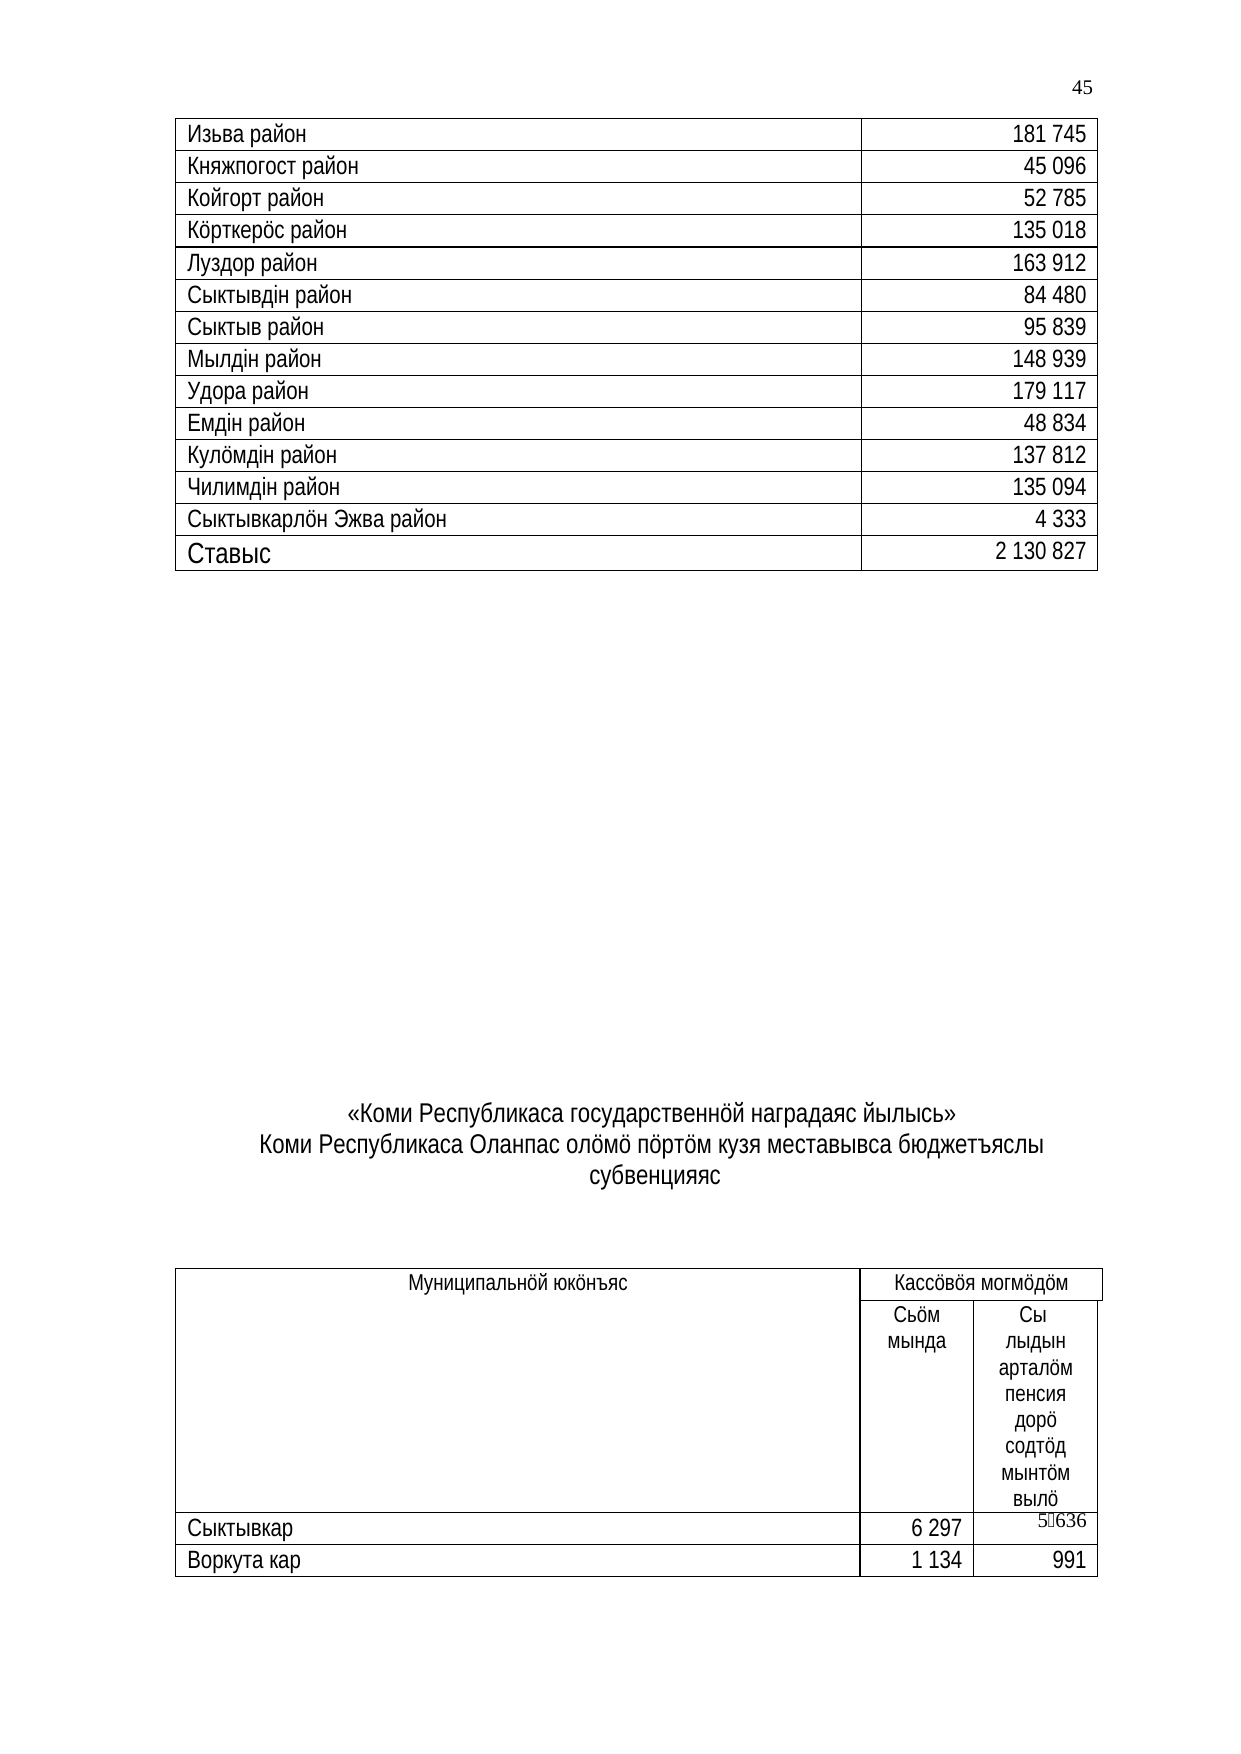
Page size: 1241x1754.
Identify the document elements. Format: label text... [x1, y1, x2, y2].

table_cell [1098, 182, 1148, 214]
table_cell Кöрткерöс район [176, 215, 861, 246]
table_cell [1098, 150, 1148, 182]
table_cell Емдiн район [176, 408, 861, 439]
table_cell 137 812 [862, 440, 1097, 471]
table_cell Сы лыдын арталöм пенсия дорö содтöд мынтöм вылö [974, 1301, 1097, 1512]
table_cell Кулöмдiн район [176, 440, 861, 471]
table_cell 95 839 [862, 312, 1097, 343]
table_cell [1098, 343, 1148, 375]
table_cell Воркута кар [176, 1545, 859, 1576]
table_cell Чилимдiн район [176, 472, 861, 503]
table_cell Сьöм мында [861, 1301, 973, 1512]
table_cell 6 297 [861, 1513, 973, 1544]
table_cell 84 480 [862, 280, 1097, 311]
table_cell Сыктывдiн район [176, 280, 861, 311]
table_cell 45 096 [862, 151, 1097, 182]
table_cell [1098, 279, 1148, 311]
table_cell Койгорт район [176, 183, 861, 214]
table_cell [1098, 118, 1148, 150]
table_cell [1098, 1300, 1148, 1512]
table_cell Ставыс [176, 536, 861, 570]
text субвенцияяс [187, 1159, 1093, 1190]
table_cell 991 [974, 1545, 1097, 1576]
table_cell [1098, 1544, 1148, 1576]
table_cell 135 018 [862, 215, 1097, 246]
table_cell Сыктывкар [176, 1513, 859, 1544]
table_cell Княжпогост район [176, 151, 861, 182]
table_cell [1098, 535, 1148, 570]
table_cell Удора район [176, 376, 861, 407]
table_cell 2 130 827 [862, 536, 1097, 570]
table_header [1103, 1268, 1148, 1300]
table_header Муниципальнöй юкöнъяс [176, 1269, 859, 1512]
table_cell 1 134 [861, 1545, 973, 1576]
table_cell 4 333 [862, 504, 1097, 535]
table_header Кассöвöя могмöдöм [861, 1269, 1102, 1300]
table_cell Мылдiн район [176, 344, 861, 375]
table_cell Сыктыв район [176, 312, 861, 343]
table_cell [1098, 503, 1148, 535]
text «Коми Республикаса государственнöй наградаяс йылысь» [187, 1097, 1093, 1128]
table_cell 135 094 [862, 472, 1097, 503]
table_cell [1098, 439, 1148, 471]
table_cell [1098, 375, 1148, 407]
table_cell 48 834 [862, 408, 1097, 439]
table_cell Луздор район [176, 248, 861, 278]
table_cell 179 117 [862, 376, 1097, 407]
table_cell 163 912 [862, 248, 1097, 278]
table_cell [1098, 407, 1148, 439]
text Коми Республикаса Оланпас олöмö пöртöм кузя меставывса бюджетъяслы [187, 1128, 1093, 1159]
table_cell [1098, 214, 1148, 246]
table_cell Изьва район [176, 119, 861, 150]
table_cell Сыктывкарлöн Эжва район [176, 504, 861, 535]
table_cell [1098, 1512, 1148, 1544]
table_cell  [974, 1513, 1097, 1544]
table_cell 181 745 [862, 119, 1097, 150]
table_cell [1098, 246, 1148, 278]
table_cell 52 785 [862, 183, 1097, 214]
table_cell 148 939 [862, 344, 1097, 375]
table_cell [1098, 471, 1148, 503]
table_cell [1098, 311, 1148, 343]
